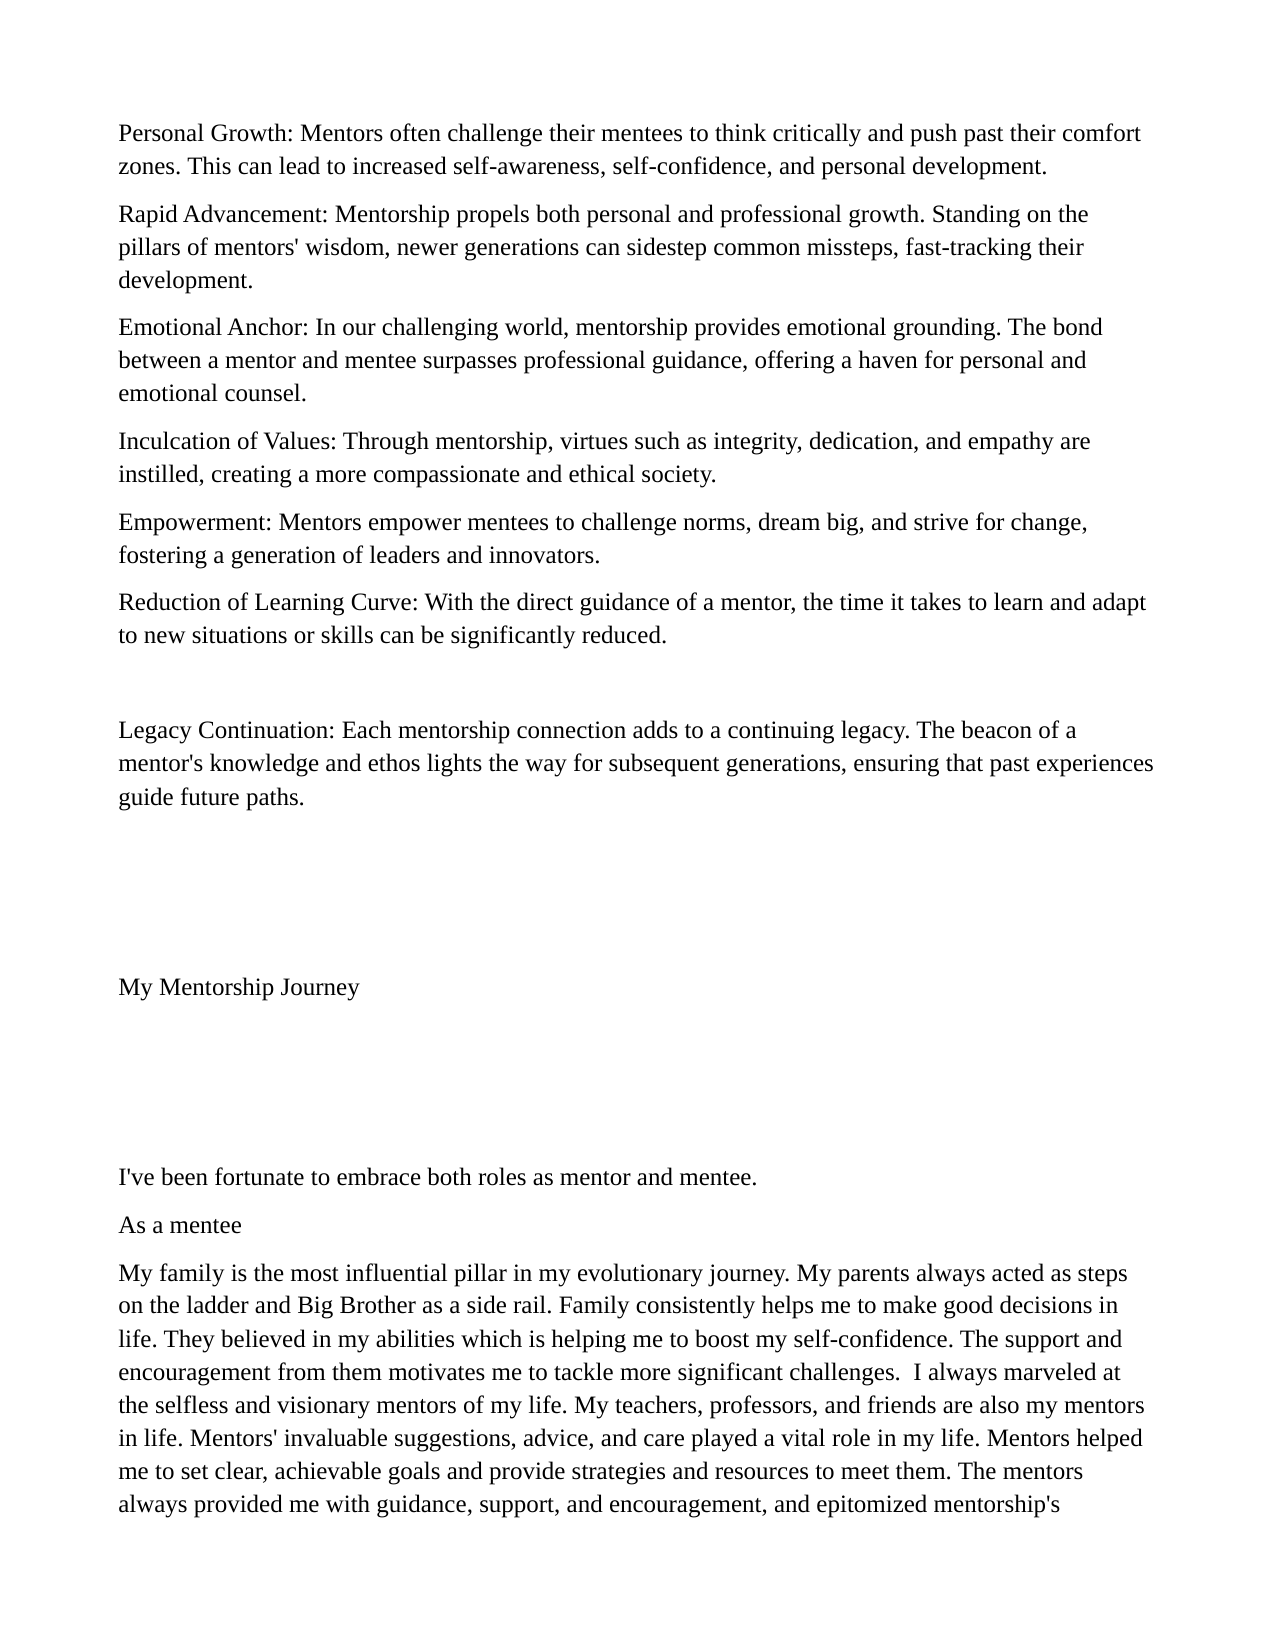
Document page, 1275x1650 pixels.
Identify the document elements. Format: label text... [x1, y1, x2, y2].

text My family is the most influential pillar in my evolutionary journey. My parents always acted as steps on the ladder and Big Brother as a side rail. Family consistently helps me to make good decisions in life. They believed in my abilities which is helping me to boost my self-confidence. The support and encouragement from them motivates me to tackle more significant challenges. I always marveled at the selfless and visionary mentors of my life. My teachers, professors, and friends are also my mentors in life. Mentors' invaluable suggestions, advice, and care played a vital role in my life. Mentors helped me to set clear, achievable goals and provide strategies and resources to meet them. The mentors always provided me with guidance, support, and encouragement, and epitomized mentorship's [118, 1258, 1157, 1517]
text Rapid Advancement: Mentorship propels both personal and professional growth. Standing on the pillars of mentors' wisdom, newer generations can sidestep common missteps, fast-tracking their development. [118, 199, 1157, 293]
text As a mentee [118, 1210, 1157, 1239]
text I've been fortunate to embrace both roles as mentor and mentee. [118, 1162, 1157, 1191]
text Inculcation of Values: Through mentorship, virtues such as integrity, dedication, and empathy are instilled, creating a more compassionate and ethical society. [118, 426, 1157, 488]
text Personal Growth: Mentors often challenge their mentees to think critically and push past their comfort zones. This can lead to increased self-awareness, self-confidence, and personal development. [118, 118, 1157, 180]
text Reduction of Learning Curve: With the direct guidance of a mentor, the time it takes to learn and adapt to new situations or skills can be significantly reduced. [118, 587, 1157, 649]
text Emotional Anchor: In our challenging world, mentorship provides emotional grounding. The bond between a mentor and mentee surpasses professional guidance, offering a haven for personal and emotional counsel. [118, 312, 1157, 407]
text Legacy Continuation: Each mentorship connection adds to a continuing legacy. The beacon of a mentor's knowledge and ethos lights the way for subsequent generations, ensuring that past experiences guide future paths. [118, 716, 1157, 810]
text My Mentorship Journey [118, 972, 1157, 1001]
text Empowerment: Mentors empower mentees to challenge norms, dream big, and strive for change, fostering a generation of leaders and innovators. [118, 507, 1157, 568]
